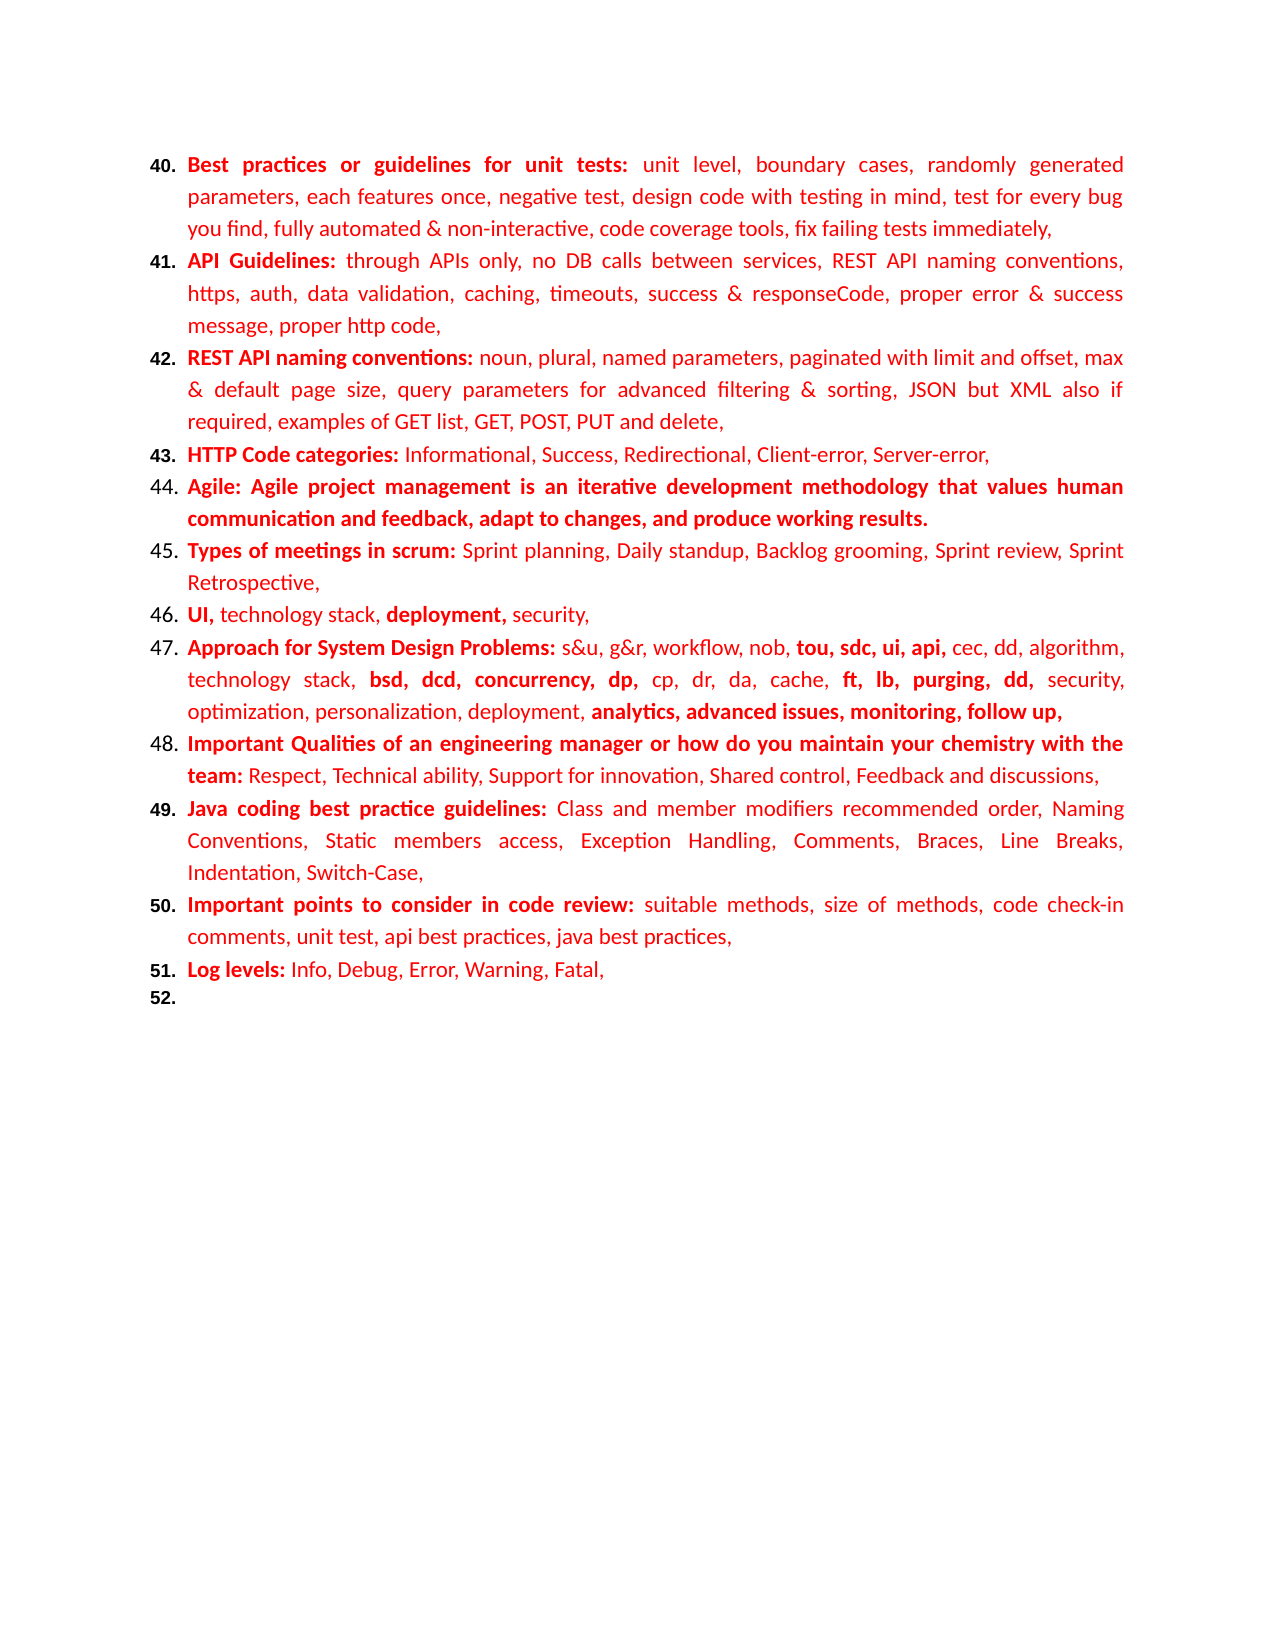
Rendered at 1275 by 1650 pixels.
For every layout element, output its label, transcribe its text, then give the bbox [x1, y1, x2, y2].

list HTTP Code categories: Informational, Success, Redirectional, Client-error, Server-error, [150, 440, 1125, 468]
list Approach for System Design Problems: s&u, g&r, workflow, nob, tou, sdc, ui, api, cec, dd, algorithm, technology stack, bsd, dcd, concurrency, dp, cp, dr, da, cache, ft, lb, purging, dd, security, optimization, personalization, deployment, analytics, advanced issues, monitoring, follow up, [150, 633, 1125, 725]
list REST API naming conventions: noun, plural, named parameters, paginated with limit and offset, max & default page size, query parameters for advanced filtering & sorting, JSON but XML also if required, examples of GET list, GET, POST, PUT and delete, [150, 343, 1125, 436]
list Best practices or guidelines for unit tests: unit level, boundary cases, randomly generated parameters, each features once, negative test, design code with testing in mind, test for every bug you find, fully automated & non-interactive, code coverage tools, fix failing tests immediately, [150, 150, 1125, 242]
list Java coding best practice guidelines: Class and member modifiers recommended order, Naming Conventions, Static members access, Exception Handling, Comments, Braces, Line Breaks, Indentation, Switch-Case, [150, 794, 1125, 886]
list Types of meetings in scrum: Sprint planning, Daily standup, Backlog grooming, Sprint review, Sprint Retrospective, [150, 536, 1125, 596]
list Agile: Agile project management is an iterative development methodology that values human communication and feedback, adapt to changes, and produce working results. [150, 472, 1125, 532]
list Log levels: Info, Debug, Error, Warning, Fatal, [150, 955, 1125, 983]
list Important Qualities of an engineering manager or how do you maintain your chemistry with the team: Respect, Technical ability, Support for innovation, Shared control, Feedback and discussions, [150, 729, 1125, 789]
list Important points to consider in code review: suitable methods, size of methods, code check-in comments, unit test, api best practices, java best practices, [150, 890, 1125, 951]
list UI, technology stack, deployment, security, [150, 601, 1125, 629]
list API Guidelines: through APIs only, no DB calls between services, REST API naming conventions, https, auth, data validation, caching, timeouts, success & responseCode, proper error & success message, proper http code, [150, 247, 1125, 339]
